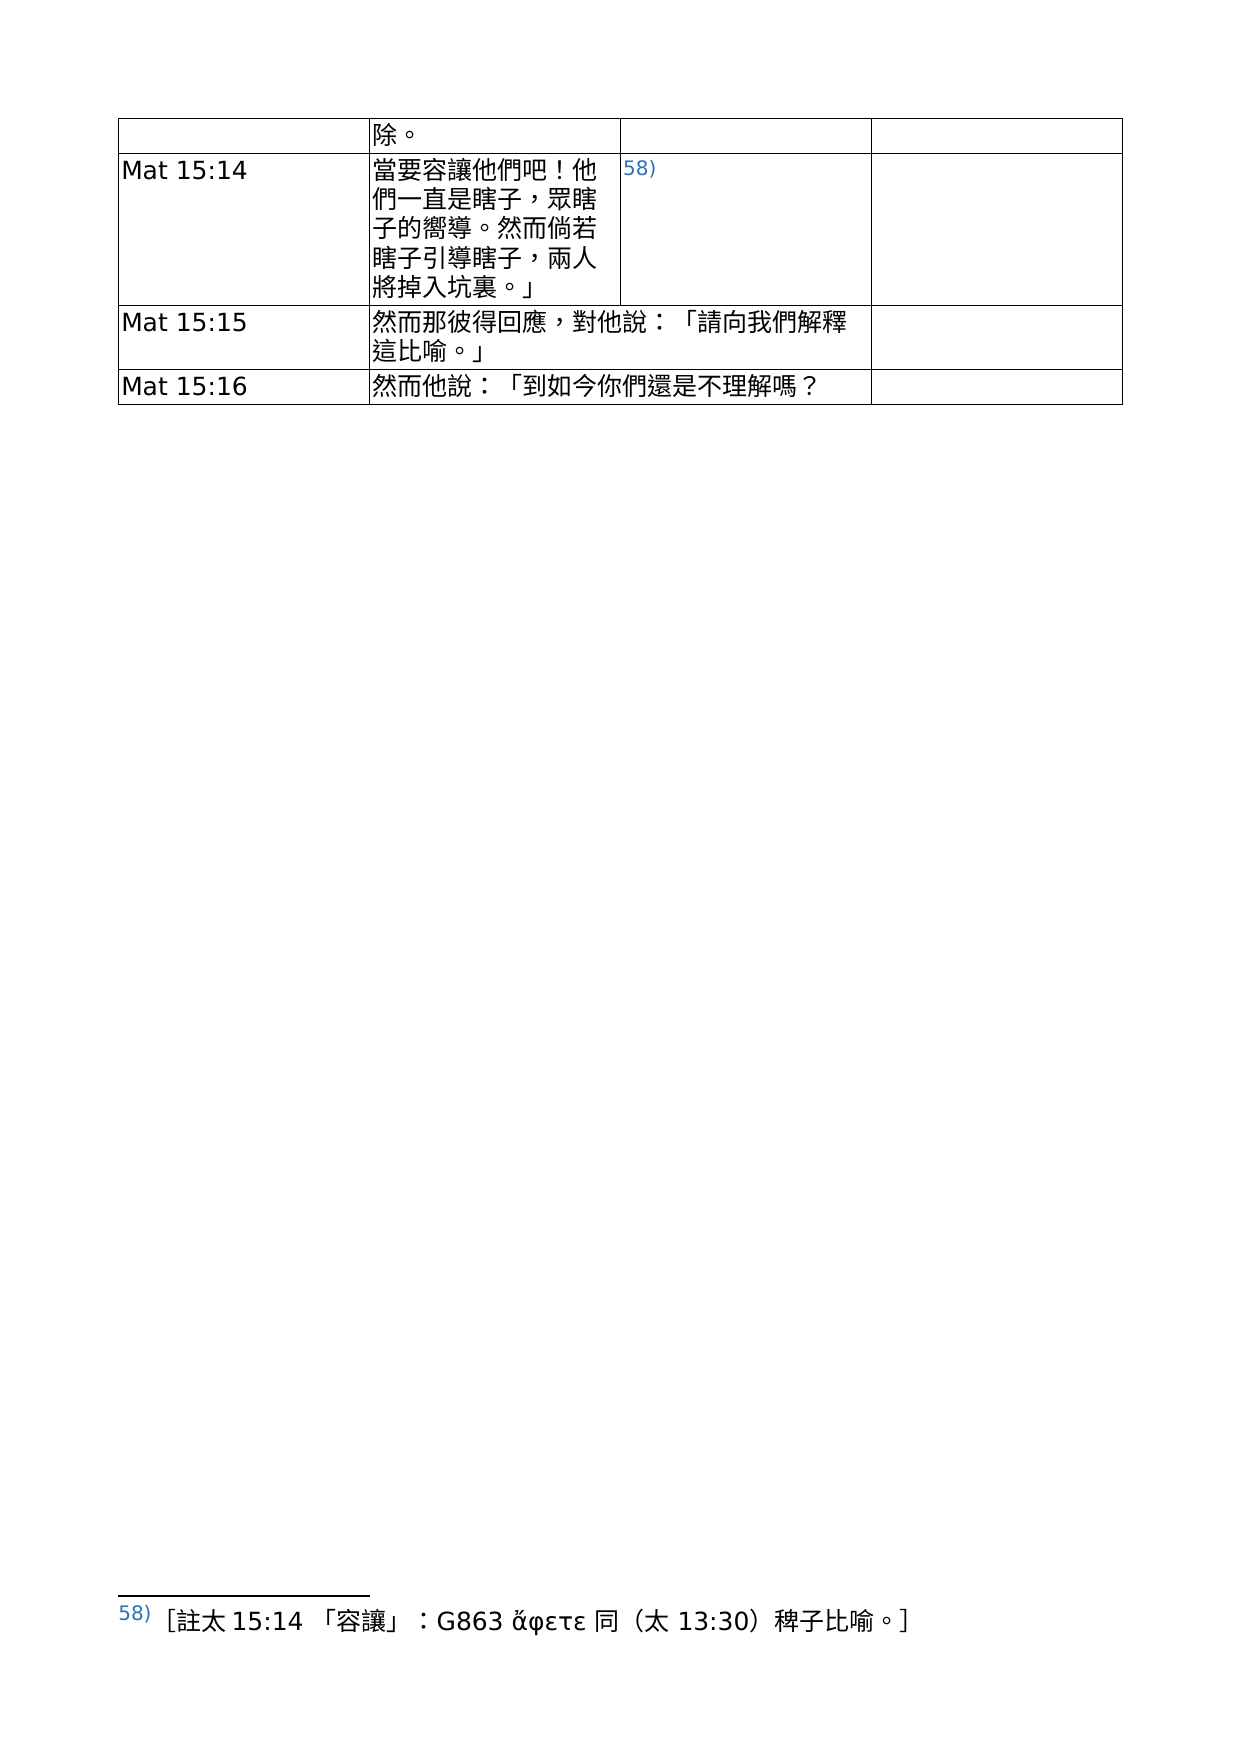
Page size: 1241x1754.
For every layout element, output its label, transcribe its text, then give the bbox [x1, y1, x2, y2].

table_cell 除。 [370, 119, 620, 153]
table_cell Mat 15:16 [119, 370, 369, 404]
table_cell [621, 119, 871, 153]
table_cell [872, 370, 1122, 404]
table_cell 然而那彼得回應，對他說：「請向我們解釋這比喻。」 [370, 306, 871, 369]
table_cell Mat 15:14 [119, 154, 369, 305]
table_cell [621, 154, 871, 305]
table_cell 當要容讓他們吧！他們一直是瞎子，眾瞎子的嚮導。然而倘若瞎子引導瞎子，兩人將掉入坑裏。」 [370, 154, 620, 305]
table_cell [872, 154, 1122, 305]
table_cell [872, 119, 1122, 153]
table_cell 然而他說：「到如今你們還是不理解嗎？ [370, 370, 871, 404]
table_cell [872, 306, 1122, 369]
table_cell Mat 15:15 [119, 306, 369, 369]
table_cell [119, 119, 369, 153]
